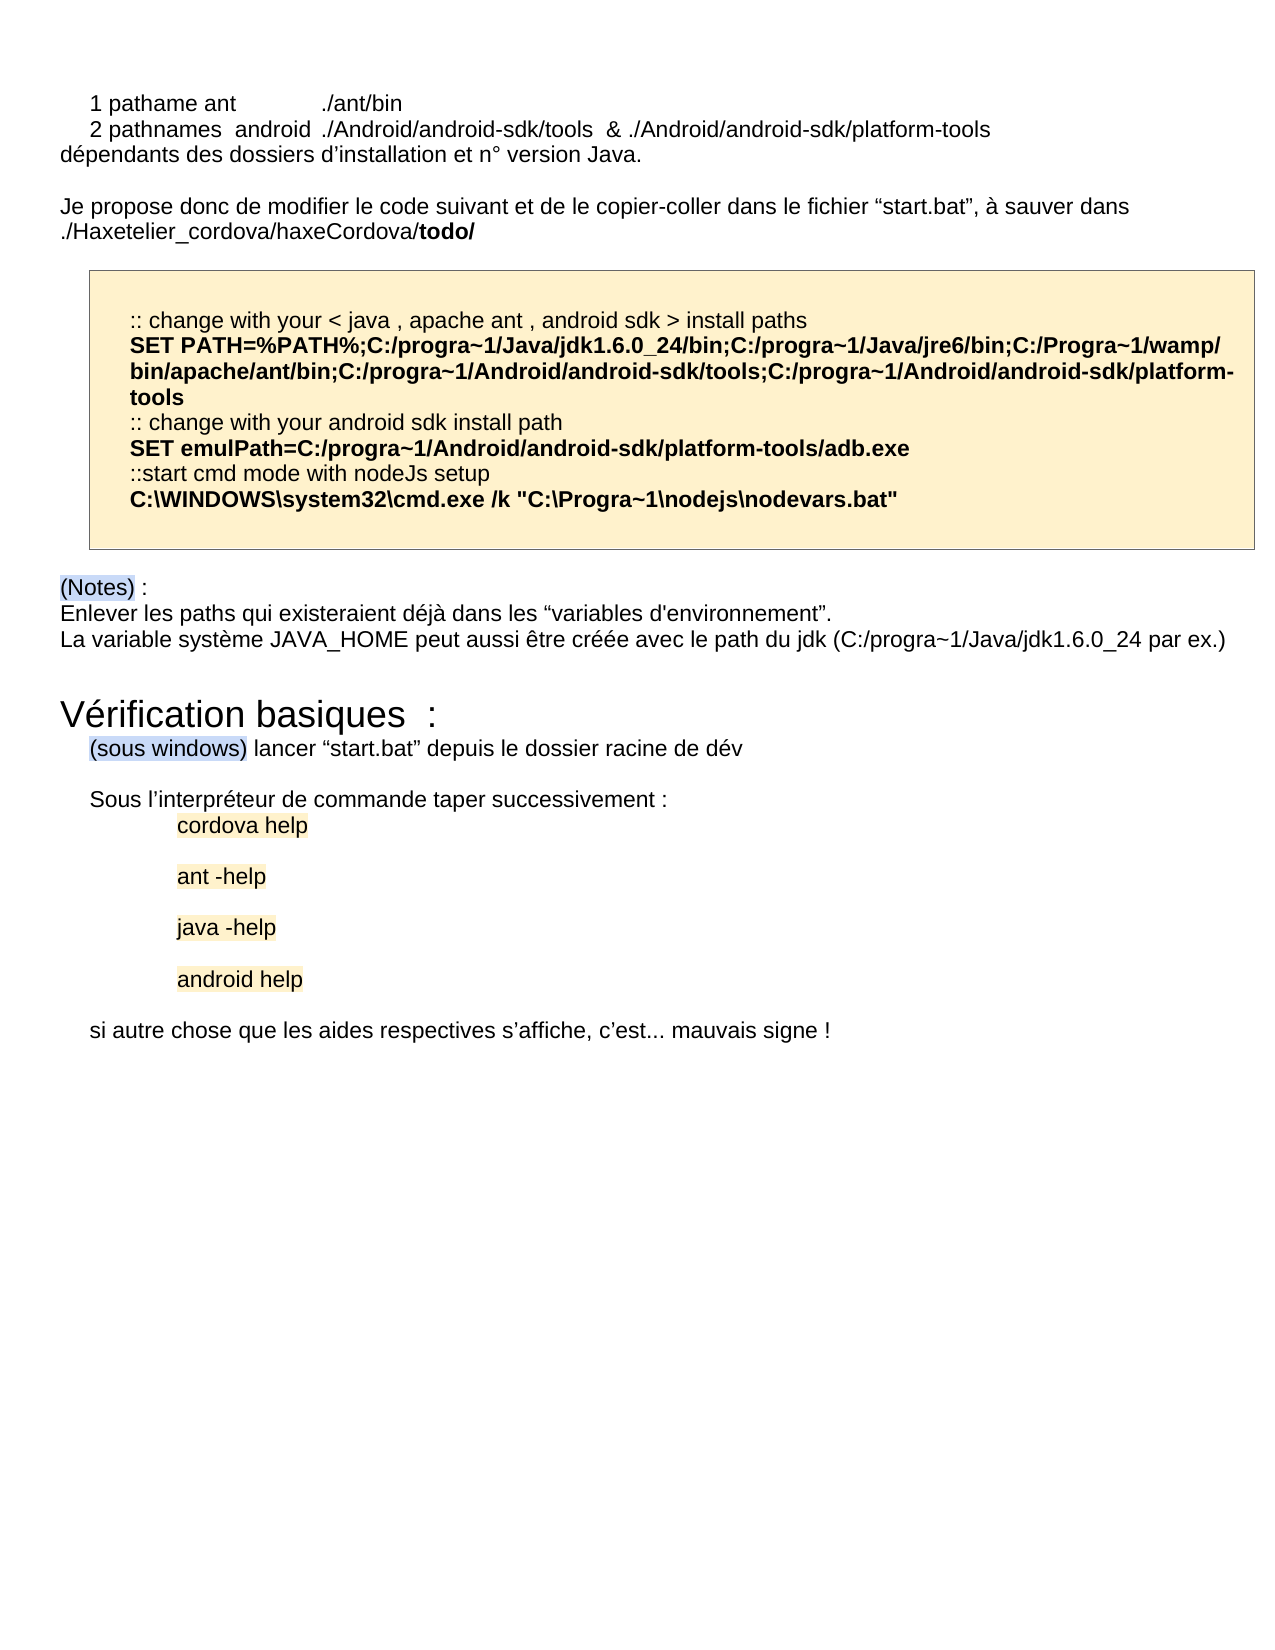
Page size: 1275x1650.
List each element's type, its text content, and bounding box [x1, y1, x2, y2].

text Je propose donc de modifier le code suivant et de le copier-coller dans le fichier “start.bat”, à sauver dans ./Haxetelier_cordova/haxeCordova/todo/ [60, 193, 1255, 245]
text dépendants des dossiers d’installation et n° version Java. [60, 142, 1255, 168]
text 1 pathame ant ./ant/bin [89, 91, 1255, 117]
text (Notes) : Enlever les paths qui existeraient déjà dans les “variables d'environnement”. [60, 575, 1255, 626]
text ant -help [177, 864, 1255, 915]
text android help [177, 966, 1255, 992]
text La variable système JAVA_HOME peut aussi être créée avec le path du jdk (C:/progra~1/Java/jdk1.6.0_24 par ex.) [60, 626, 1255, 652]
text si autre chose que les aides respectives s’affiche, c’est... mauvais signe ! [89, 1018, 1255, 1043]
text Sous l’interpréteur de commande taper successivement : [89, 787, 1255, 813]
text java -help [177, 915, 1255, 966]
text cordova help [177, 813, 1255, 864]
text 2 pathnames android ./Android/android-sdk/tools & ./Android/android-sdk/platform-tools [89, 117, 1255, 142]
text Vérification basiques : [60, 694, 1255, 736]
text (sous windows) lancer “start.bat” depuis le dossier racine de dév [89, 736, 1255, 761]
table_header :: change with your < java , apache ant , android sdk > install paths SET PATH=%PATH%;C:/progra~1/Java/jdk1.6.0_24/bin;C:/progra~1/Java/jre6/bin;C:/Progra~1/wamp/bin/apache/ant/bin;C:/progra~1/Android/android-sdk/tools;C:/progra~1/Android/android-sdk/platform-tools :: change with your android sdk install path SET emulPath=C:/progra~1/Android/android-sdk/platform-tools/adb.exe ::start cmd mode with nodeJs setup C:\WINDOWS\system32\cmd.exe /k "C:\Progra~1\nodejs\nodevars.bat" [90, 271, 1254, 548]
